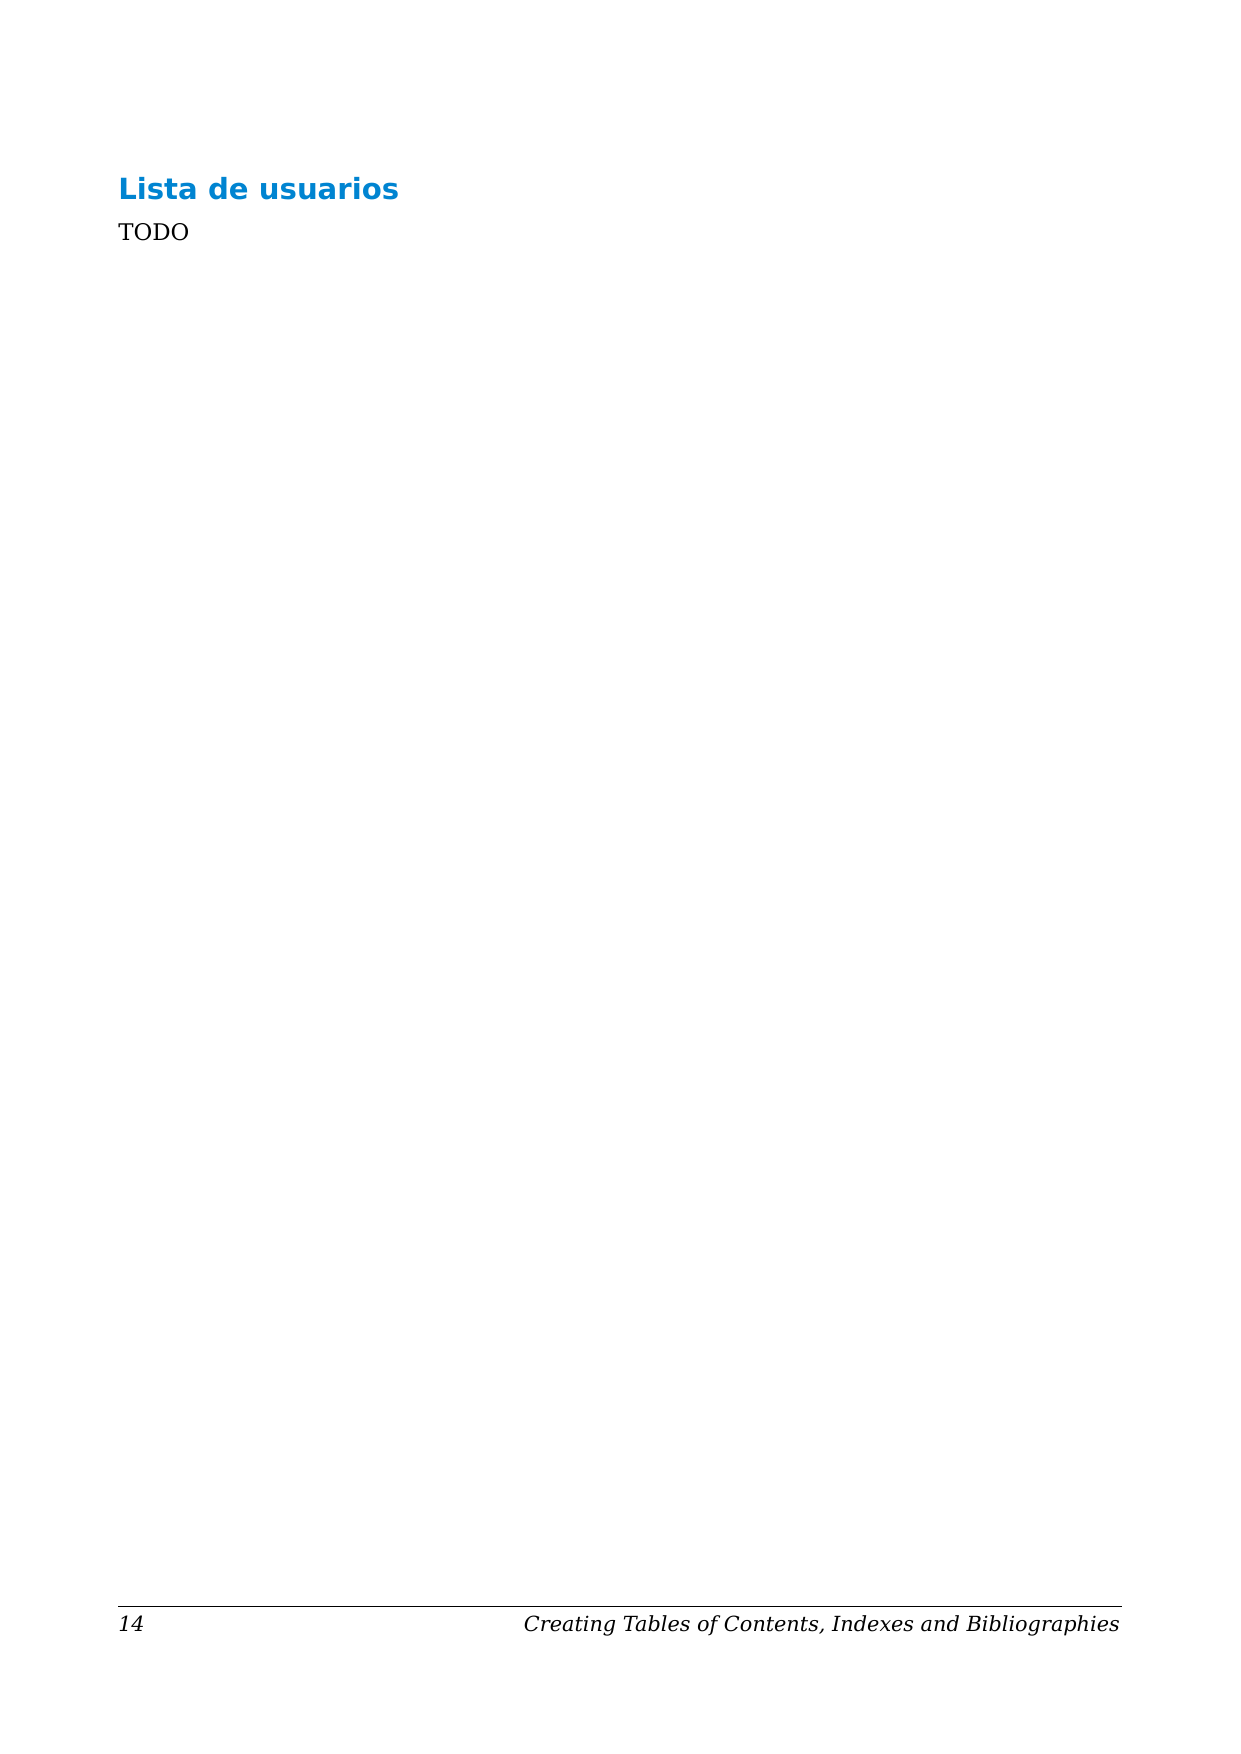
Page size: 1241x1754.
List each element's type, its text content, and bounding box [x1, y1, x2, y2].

subtitle Lista de usuarios [118, 173, 1122, 207]
text TODO [118, 219, 1122, 246]
